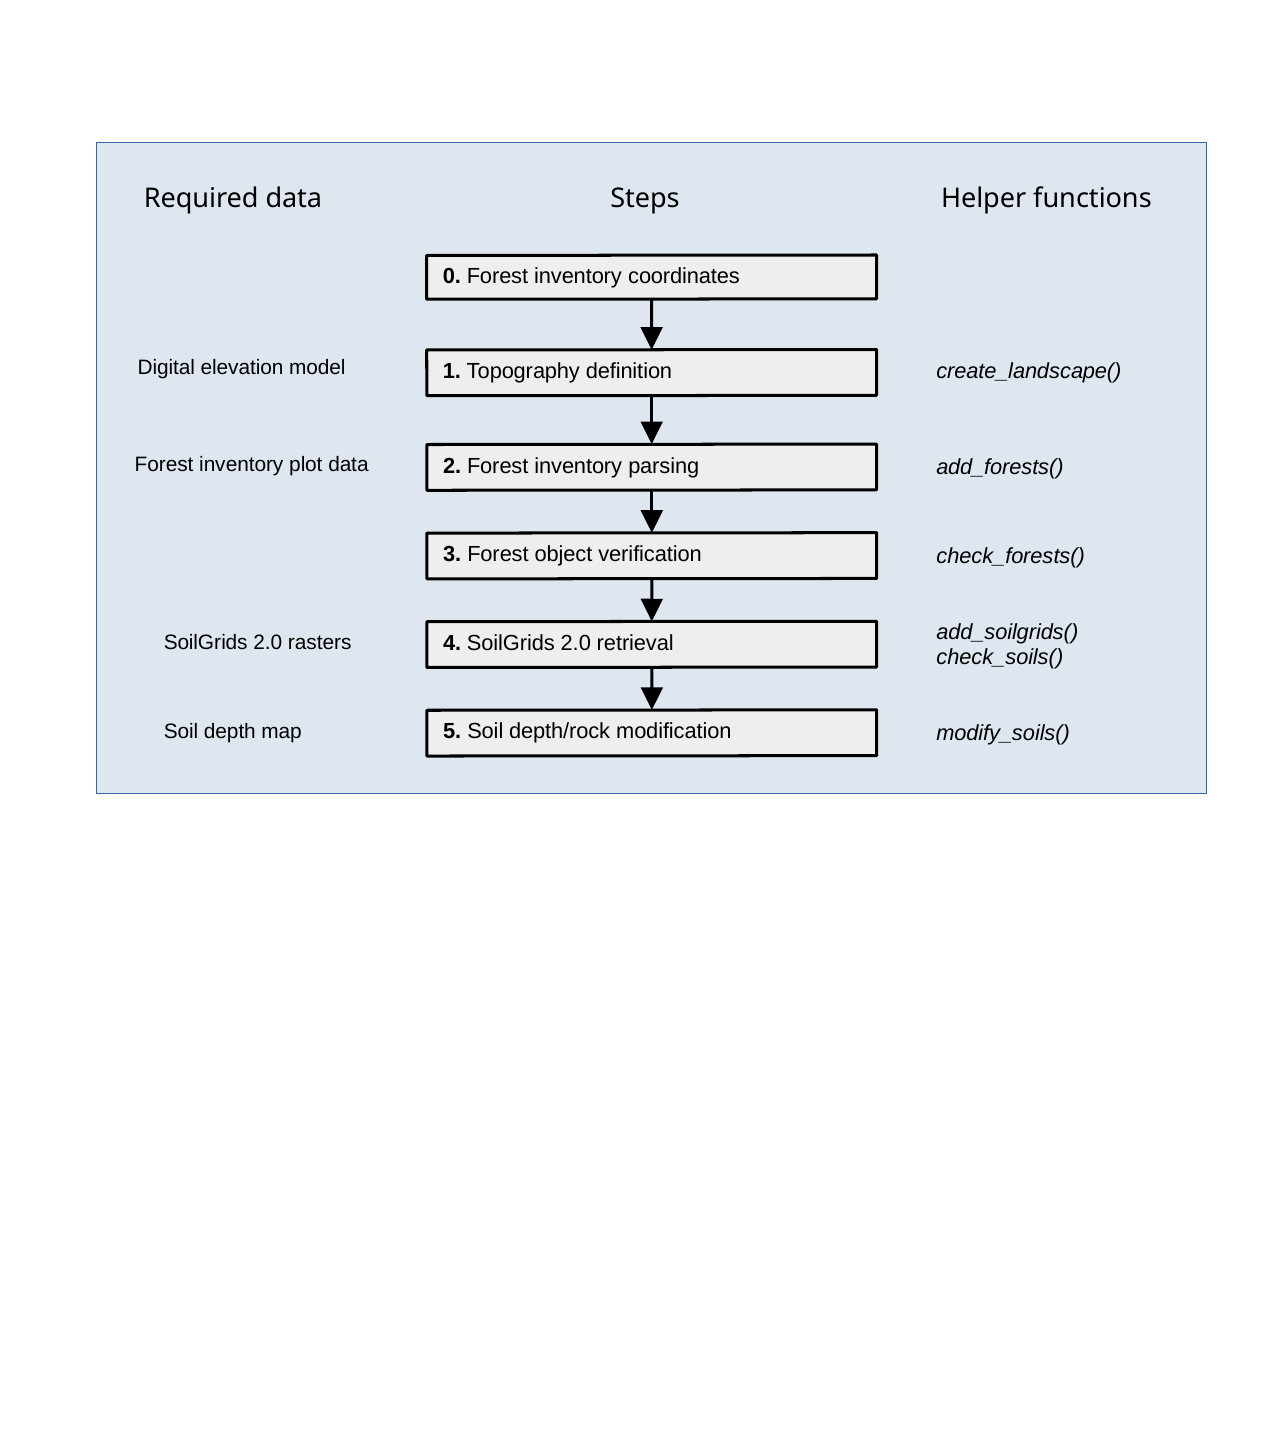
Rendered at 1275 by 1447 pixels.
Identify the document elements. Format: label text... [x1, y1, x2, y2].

text_box 4. SoilGrids 2.0 retrieval [426, 621, 877, 668]
text_box Soil depth map [149, 711, 375, 752]
text_box 5. Soil depth/rock modification [426, 709, 877, 757]
text_box 2. Forest inventory parsing [426, 444, 877, 491]
text_box check_forests() [921, 536, 1170, 576]
text_box 3. Forest object verification [426, 532, 877, 579]
text_box Digital elevation model [115, 344, 382, 396]
text_box modify_soils() [921, 713, 1170, 753]
text_box add_soilgrids() check_soils() [921, 612, 1170, 677]
text_box SoilGrids 2.0 rasters [149, 623, 375, 664]
text_box add_forests() [921, 447, 1170, 487]
text_box 1. Topography definition [426, 349, 877, 396]
text_box Steps [595, 171, 848, 225]
text_box Forest inventory plot data [115, 452, 382, 492]
text_box Required data [129, 171, 370, 225]
text_box create_landscape() [921, 351, 1170, 391]
text_box Helper functions [926, 171, 1179, 225]
text_box 0. Forest inventory coordinates [426, 255, 877, 300]
text_box [96, 142, 1207, 794]
